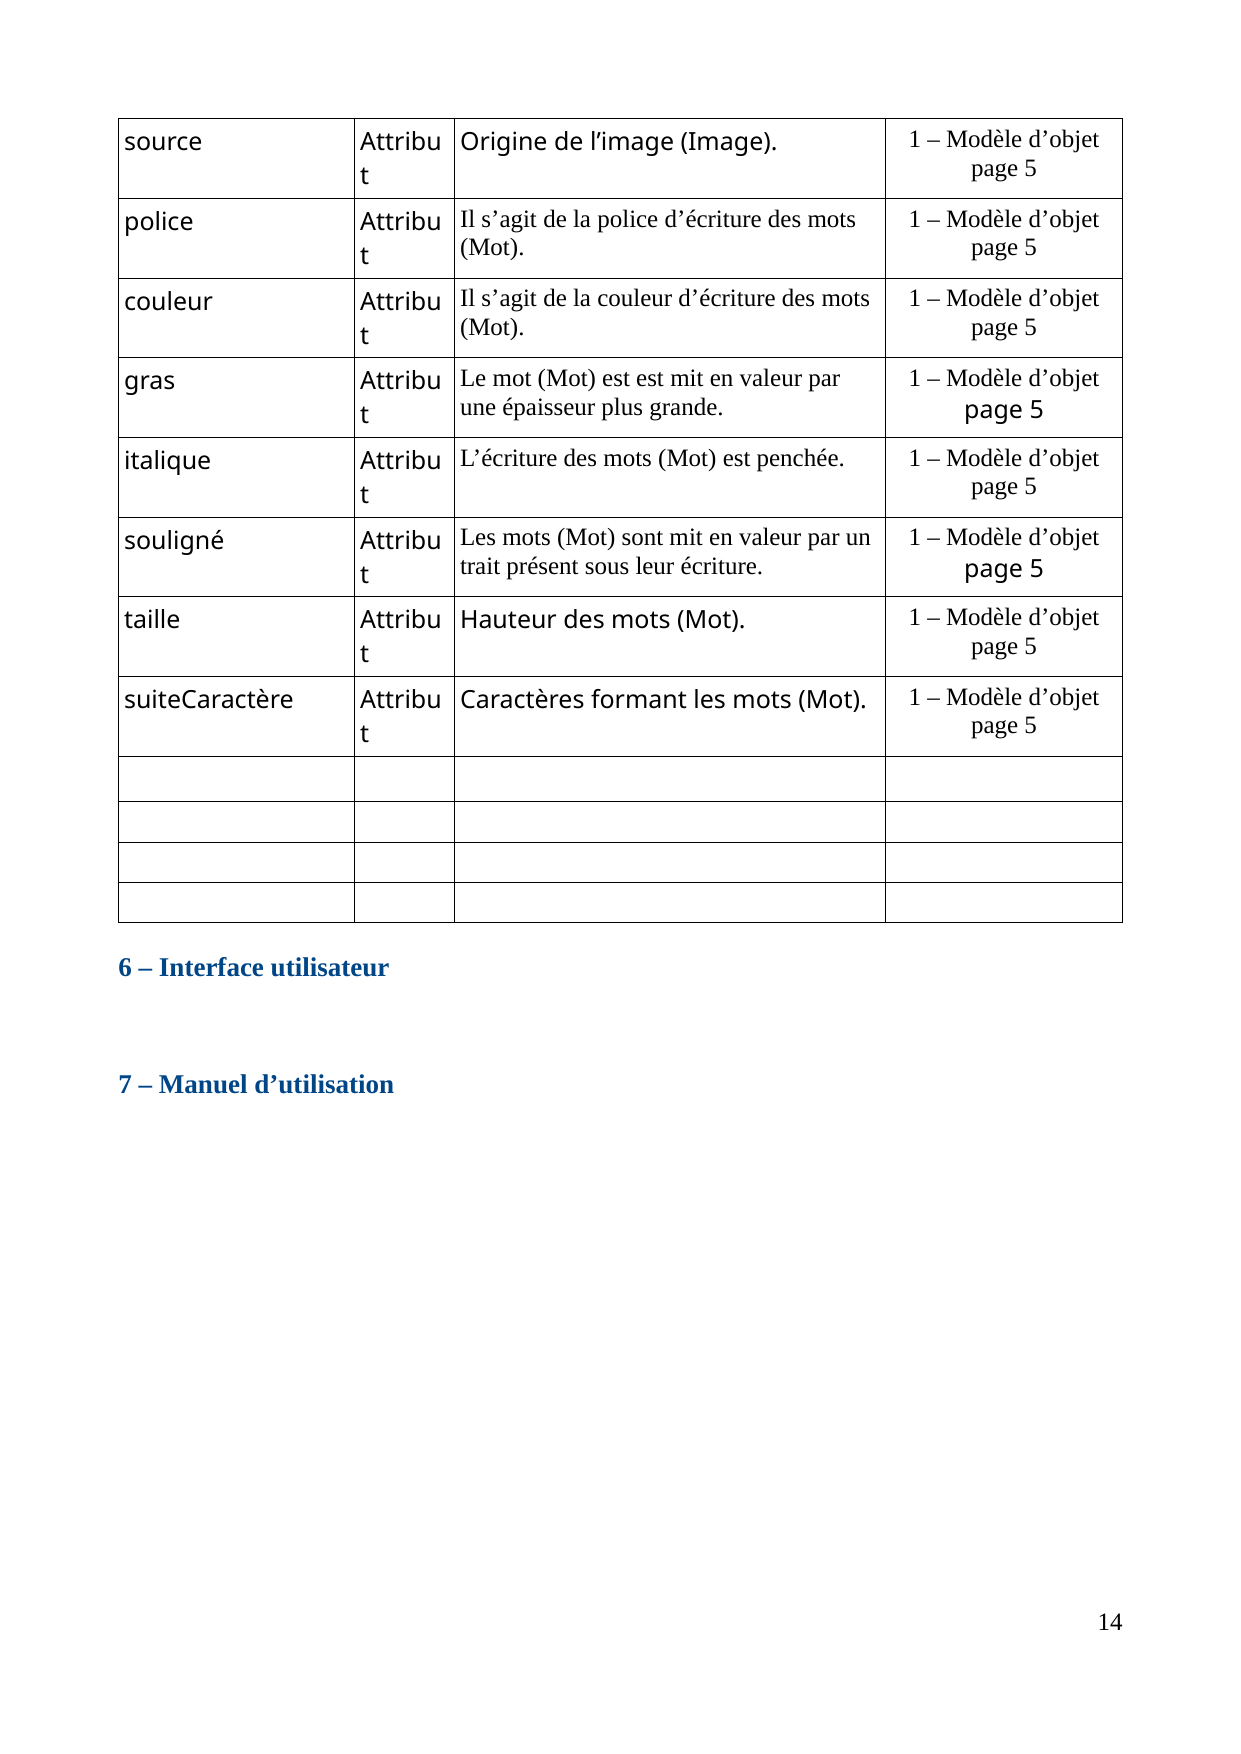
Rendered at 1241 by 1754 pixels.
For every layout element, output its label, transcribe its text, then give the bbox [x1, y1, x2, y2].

table_cell Il s’agit de la couleur d’écriture des mots (Mot). [455, 279, 885, 357]
table_cell suiteCaractère [119, 677, 354, 756]
table_cell [886, 883, 1122, 922]
table_cell [355, 757, 454, 801]
table_cell Attribut [355, 677, 454, 756]
table_cell [886, 843, 1122, 882]
table_cell 1 – Modèle d’objet page 5 [886, 279, 1122, 357]
table_cell [119, 757, 354, 801]
table_cell [355, 883, 454, 922]
table_cell Attribut [355, 597, 454, 676]
table_cell taille [119, 597, 354, 676]
table_cell source [119, 119, 354, 198]
table_cell police [119, 199, 354, 277]
table_cell Caractères formant les mots (Mot). [455, 677, 885, 756]
table_cell couleur [119, 279, 354, 357]
table_cell [886, 757, 1122, 801]
table_cell [455, 757, 885, 801]
table_cell 1 – Modèle d’objet page 5 [886, 358, 1122, 437]
table_cell 1 – Modèle d’objet page 5 [886, 597, 1122, 676]
table_cell [455, 843, 885, 882]
table_cell Il s’agit de la police d’écriture des mots (Mot). [455, 199, 885, 277]
table_cell Attribut [355, 518, 454, 596]
table_cell 1 – Modèle d’objet page 5 [886, 677, 1122, 756]
table_cell [119, 843, 354, 882]
table_cell 1 – Modèle d’objet page 5 [886, 119, 1122, 198]
table_cell souligné [119, 518, 354, 596]
text 6 – Interface utilisateur [118, 951, 1122, 982]
table_cell italique [119, 438, 354, 517]
table_cell Attribut [355, 279, 454, 357]
table_cell gras [119, 358, 354, 437]
table_cell 1 – Modèle d’objet page 5 [886, 438, 1122, 517]
table_cell 1 – Modèle d’objet page 5 [886, 518, 1122, 596]
table_cell [355, 843, 454, 882]
table_cell [119, 883, 354, 922]
table_cell Attribut [355, 199, 454, 277]
table_cell Attribut [355, 358, 454, 437]
table_cell [119, 802, 354, 842]
table_cell [886, 802, 1122, 842]
table_cell Le mot (Mot) est est mit en valeur par une épaisseur plus grande. [455, 358, 885, 437]
text 7 – Manuel d’utilisation [118, 1068, 1122, 1099]
table_cell Attribut [355, 438, 454, 517]
table_cell 1 – Modèle d’objet page 5 [886, 199, 1122, 277]
table_cell Les mots (Mot) sont mit en valeur par un trait présent sous leur écriture. [455, 518, 885, 596]
table_cell [355, 802, 454, 842]
table_cell L’écriture des mots (Mot) est penchée. [455, 438, 885, 517]
table_cell [455, 802, 885, 842]
table_cell Attribut [355, 119, 454, 198]
table_cell [455, 883, 885, 922]
table_cell Origine de l’image (Image). [455, 119, 885, 198]
table_cell Hauteur des mots (Mot). [455, 597, 885, 676]
